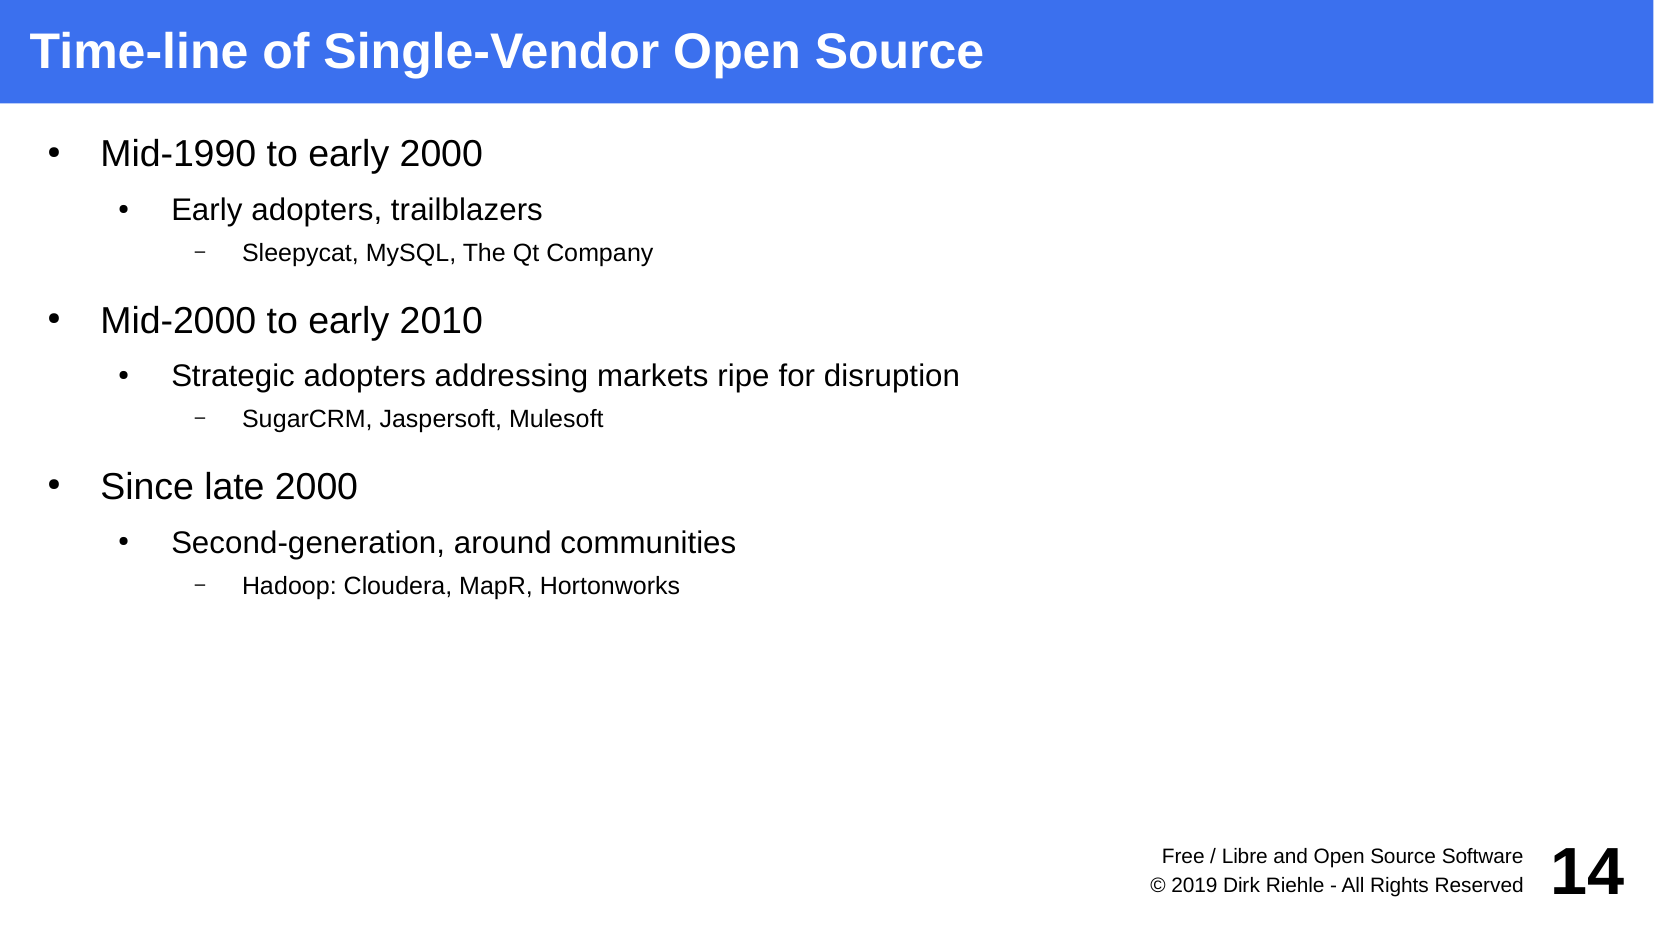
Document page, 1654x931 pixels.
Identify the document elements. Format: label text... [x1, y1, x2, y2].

title Time-line of Single-Vendor Open Source [0, 0, 1654, 104]
list Mid-1990 to early 2000 Early adopters, trailblazers Sleepycat, MySQL, The Qt Company Mid-2000 to early 2010 Strategic adopters addressing markets ripe for disruption SugarCRM, Jaspersoft, Mulesoft Since late 2000 Second-generation, around communities Hadoop: Cloudera, MapR, Hortonworks [29, 132, 1625, 813]
